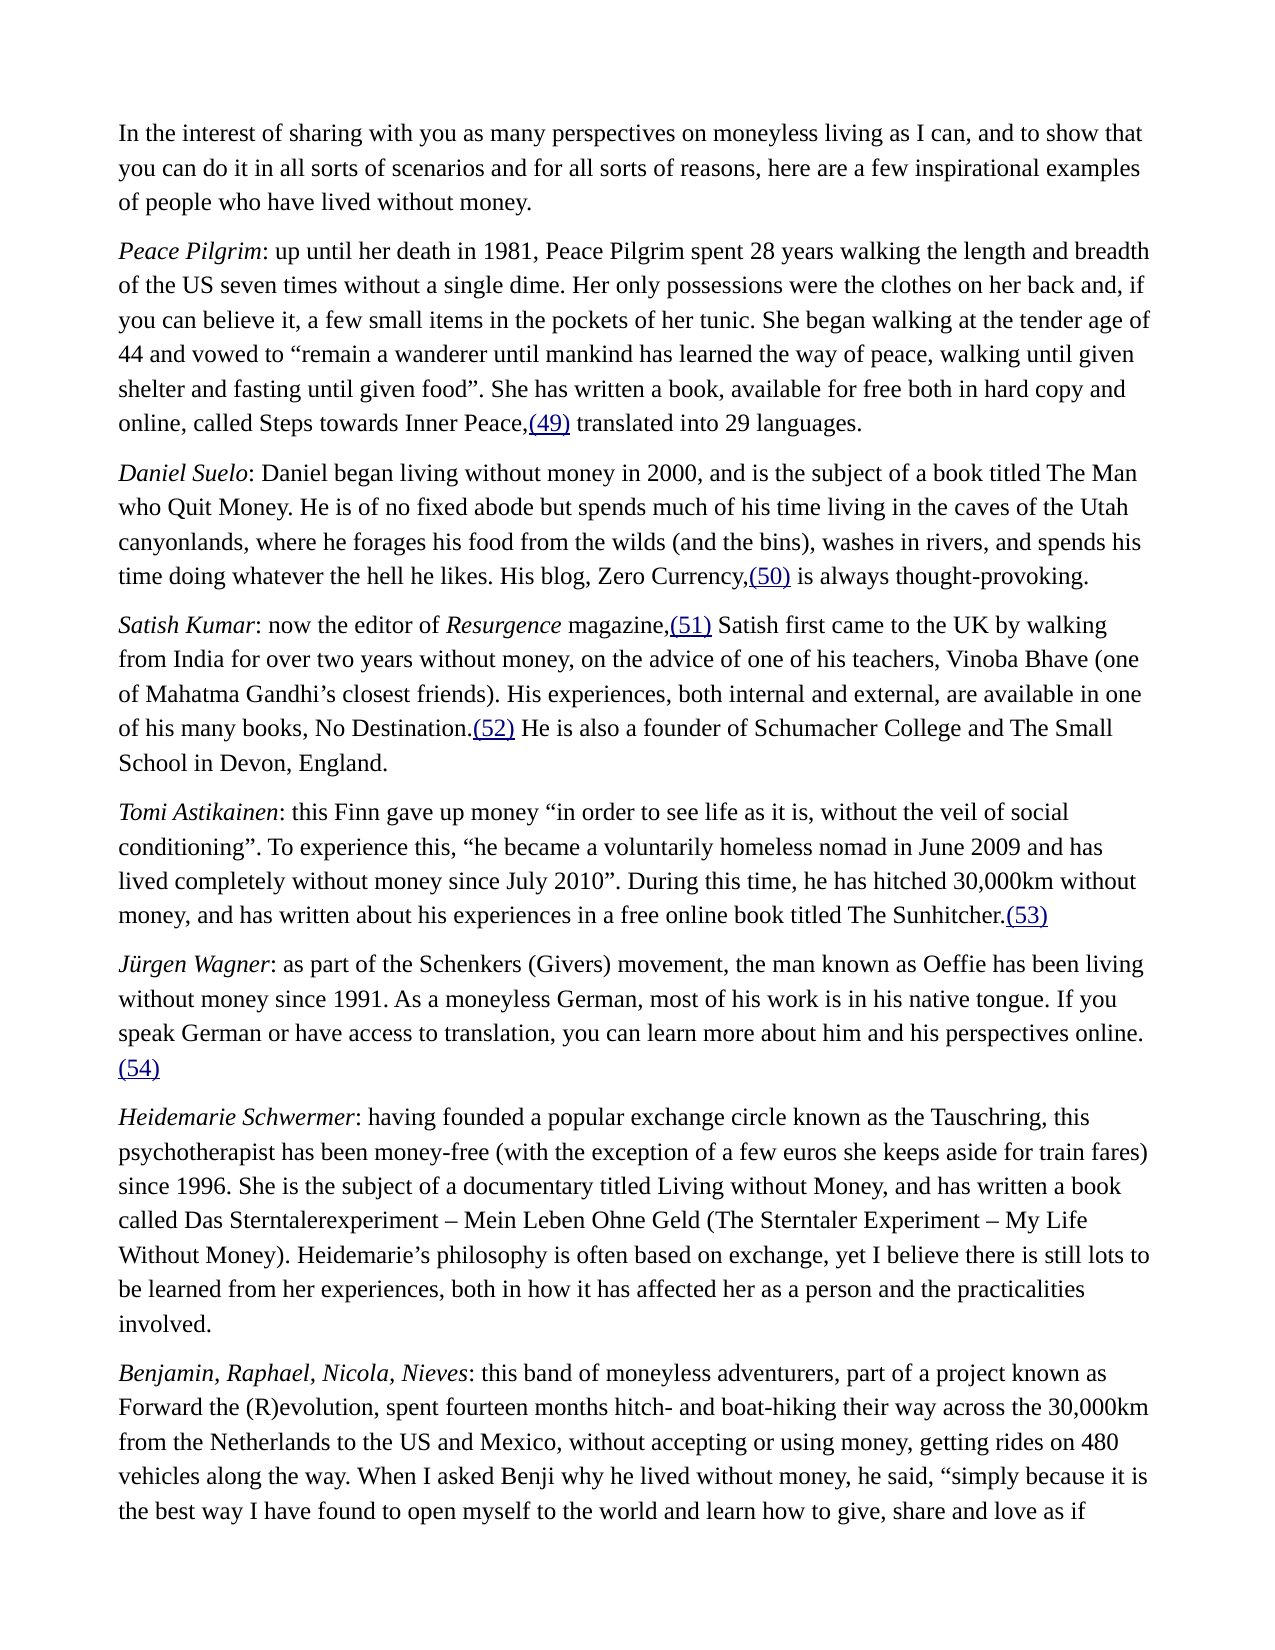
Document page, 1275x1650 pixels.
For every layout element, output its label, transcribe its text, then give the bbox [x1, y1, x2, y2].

text Satish Kumar: now the editor of Resurgence magazine,(51) Satish first came to the UK by walking from India for over two years without money, on the advice of one of his teachers, Vinoba Bhave (one of Mahatma Gandhi’s closest friends). His experiences, both internal and external, are available in one of his many books, No Destination.(52) He is also a founder of Schumacher College and The Small School in Devon, England. [118, 610, 1157, 777]
text Peace Pilgrim: up until her death in 1981, Peace Pilgrim spent 28 years walking the length and breadth of the US seven times without a single dime. Her only possessions were the clothes on her back and, if you can believe it, a few small items in the pockets of her tunic. She began walking at the tender age of 44 and vowed to “remain a wanderer until mankind has learned the way of peace, walking until given shelter and fasting until given food”. She has written a book, available for free both in hard copy and online, called Steps towards Inner Peace,(49) translated into 29 languages. [118, 236, 1157, 437]
text Tomi Astikainen: this Finn gave up money “in order to see life as it is, without the veil of social conditioning”. To experience this, “he became a voluntarily homeless nomad in June 2009 and has lived completely without money since July 2010”. During this time, he has hitched 30,000km without money, and has written about his experiences in a free online book titled The Sunhitcher.(53) [118, 797, 1157, 929]
text Heidemarie Schwermer: having founded a popular exchange circle known as the Tauschring, this psychotherapist has been money-free (with the exception of a few euros she keeps aside for train fares) since 1996. She is the subject of a documentary titled Living with­out Money, and has written a book called Das Sterntalerexperiment – Mein Leben Ohne Geld (The Sterntaler Experiment – My Life Without Money). Heidemarie’s philosophy is often based on exchange, yet I believe there is still lots to be learned from her experiences, both in how it has affected her as a person and the practicalities involved. [118, 1102, 1157, 1338]
text Benjamin, Raphael, Nicola, Nieves: this band of moneyless adventurers, part of a project known as Forward the (R)evolution, spent fourteen months hitch- and boat-hiking their way across the 30,000km from the Netherlands to the US and Mexico, without accepting or using money, getting rides on 480 vehicles along the way. When I asked Benji why he lived without money, he said, “simply because it is the best way I have found to open myself to the world and learn how to give, share and love as if [118, 1358, 1157, 1525]
text Jürgen Wagner: as part of the Schenkers (Givers) movement, the man known as Oeffie has been living without money since 1991. As a moneyless German, most of his work is in his native tongue. If you speak German or have access to translation, you can learn more about him and his perspectives online.(54) [118, 949, 1157, 1082]
text Daniel Suelo: Daniel began living without money in 2000, and is the subject of a book titled The Man who Quit Money. He is of no fixed abode but spends much of his time living in the caves of the Utah canyonlands, where he forages his food from the wilds (and the bins), washes in rivers, and spends his time doing whatever the hell he likes. His blog, Zero Currency,(50) is always thought-provoking. [118, 458, 1157, 590]
text In the interest of sharing with you as many perspectives on moneyless living as I can, and to show that you can do it in all sorts of scenarios and for all sorts of reasons, here are a few inspirational examples of people who have lived without money. [118, 118, 1157, 216]
